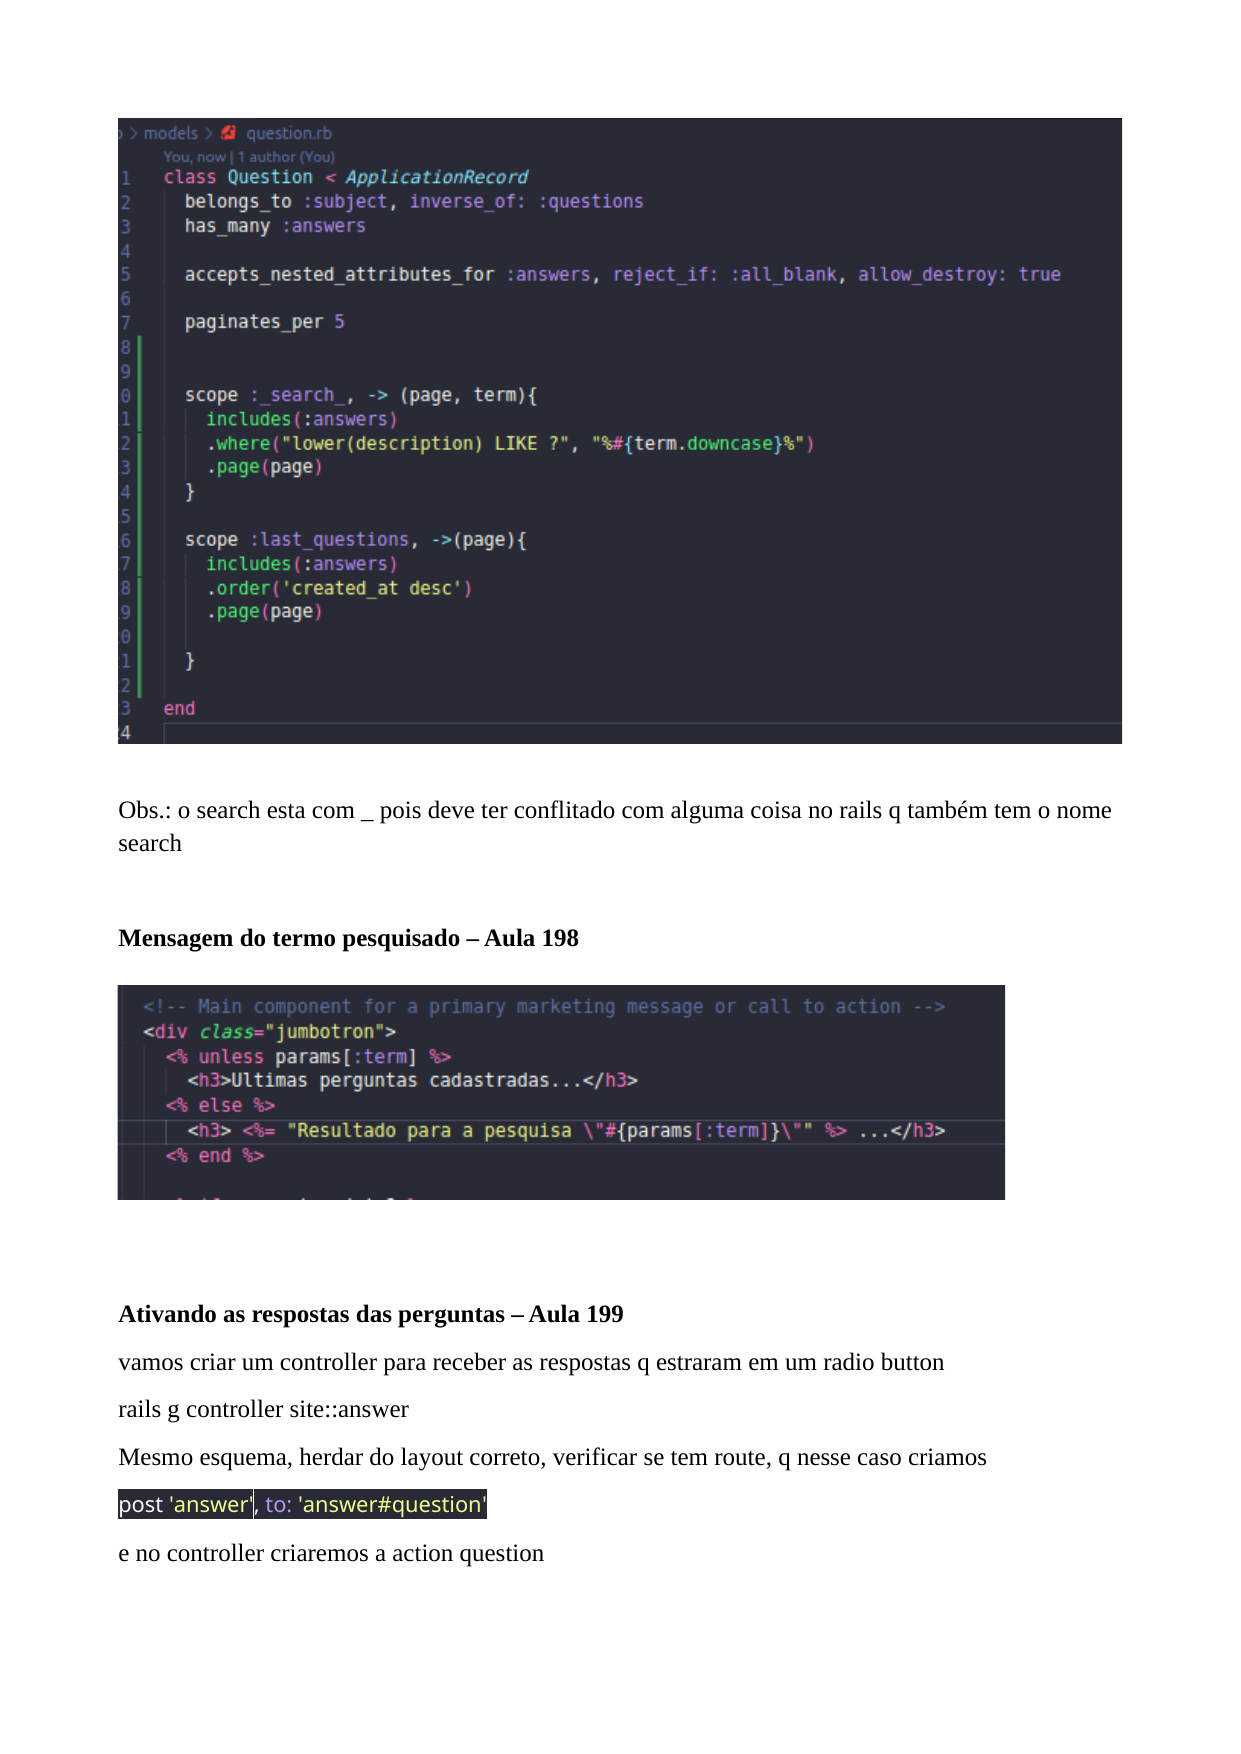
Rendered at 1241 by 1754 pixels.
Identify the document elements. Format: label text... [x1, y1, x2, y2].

picture [118, 118, 1123, 744]
text e no controller criaremos a action question [118, 1538, 1122, 1567]
picture [117, 985, 1005, 1200]
text Mesmo esquema, herdar do layout correto, verificar se tem route, q nesse caso criamos [118, 1442, 1122, 1471]
text Obs.: o search esta com _ pois deve ter conflitado com alguma coisa no rails q também tem o nome search [118, 795, 1122, 857]
text vamos criar um controller para receber as respostas q estraram em um radio button [118, 1347, 1122, 1375]
text post 'answer', to: 'answer#question' [118, 1489, 1122, 1519]
text rails g controller site::answer [118, 1394, 1122, 1423]
text Ativando as respostas das perguntas – Aula 199 [118, 1299, 1122, 1328]
text Mensagem do termo pesquisado – Aula 198 [118, 923, 1122, 952]
